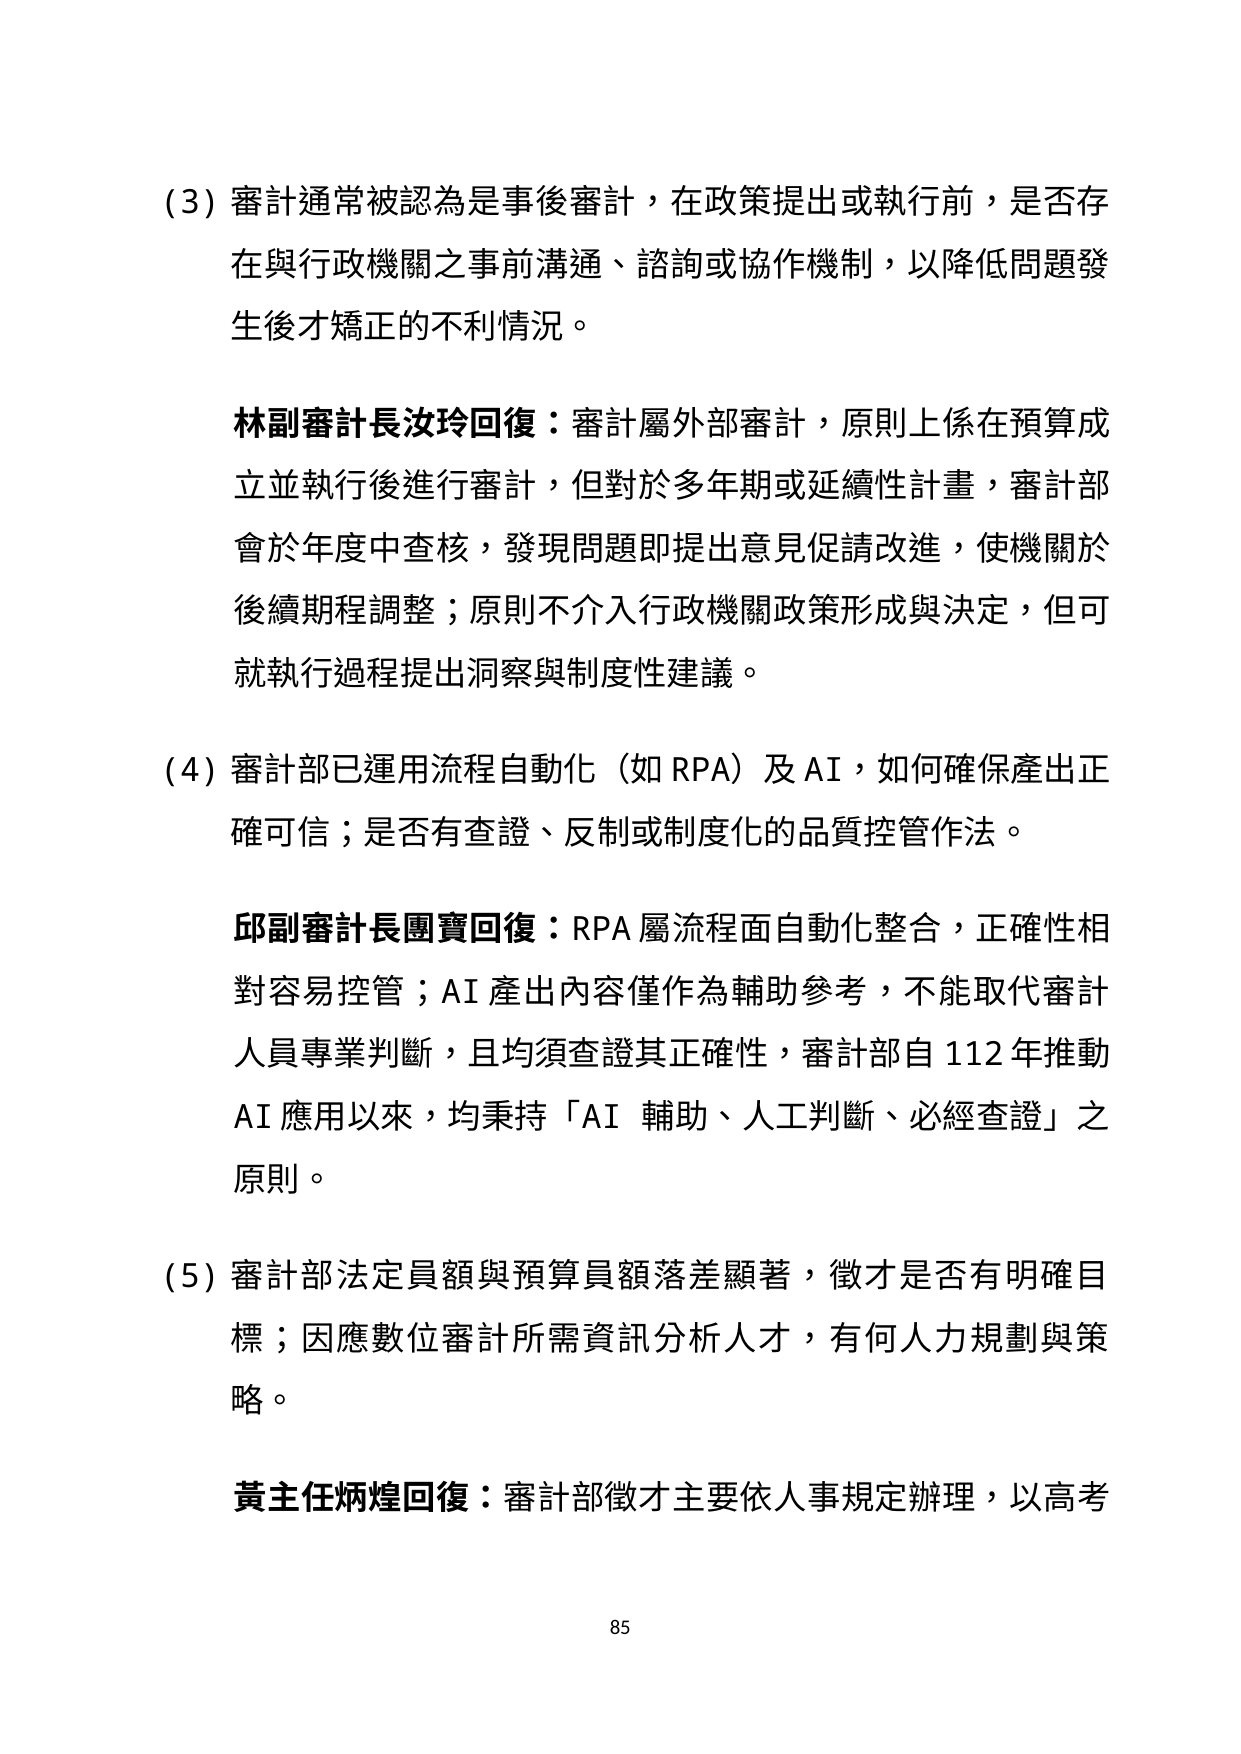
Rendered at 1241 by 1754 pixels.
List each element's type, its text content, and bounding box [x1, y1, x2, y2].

list 審計通常被認為是事後審計，在政策提出或執行前，是否存在與行政機關之事前溝通、諮詢或協作機制，以降低問題發生後才矯正的不利情況。 [160, 157, 1110, 345]
text 林副審計長汝玲回復：審計屬外部審計，原則上係在預算成立並執行後進行審計，但對於多年期或延續性計畫，審計部會於年度中查核，發現問題即提出意見促請改進，使機關於後續期程調整；原則不介入行政機關政策形成與決定，但可就執行過程提出洞察與制度性建議。 [233, 379, 1110, 691]
list 審計部法定員額與預算員額落差顯著，徵才是否有明確目標；因應數位審計所需資訊分析人才，有何人力規劃與策略。 [160, 1231, 1110, 1419]
text 邱副審計長團寶回復：RPA屬流程面自動化整合，正確性相對容易控管；AI產出內容僅作為輔助參考，不能取代審計人員專業判斷，且均須查證其正確性，審計部自112年推動AI應用以來，均秉持「AI 輔助、人工判斷、必經查證」之原則。 [233, 885, 1110, 1197]
text 黃主任炳煌回復：審計部徵才主要依人事規定辦理，以高考 [233, 1453, 1110, 1516]
list 審計部已運用流程自動化（如RPA）及AI，如何確保產出正確可信；是否有查證、反制或制度化的品質控管作法。 [160, 726, 1110, 851]
